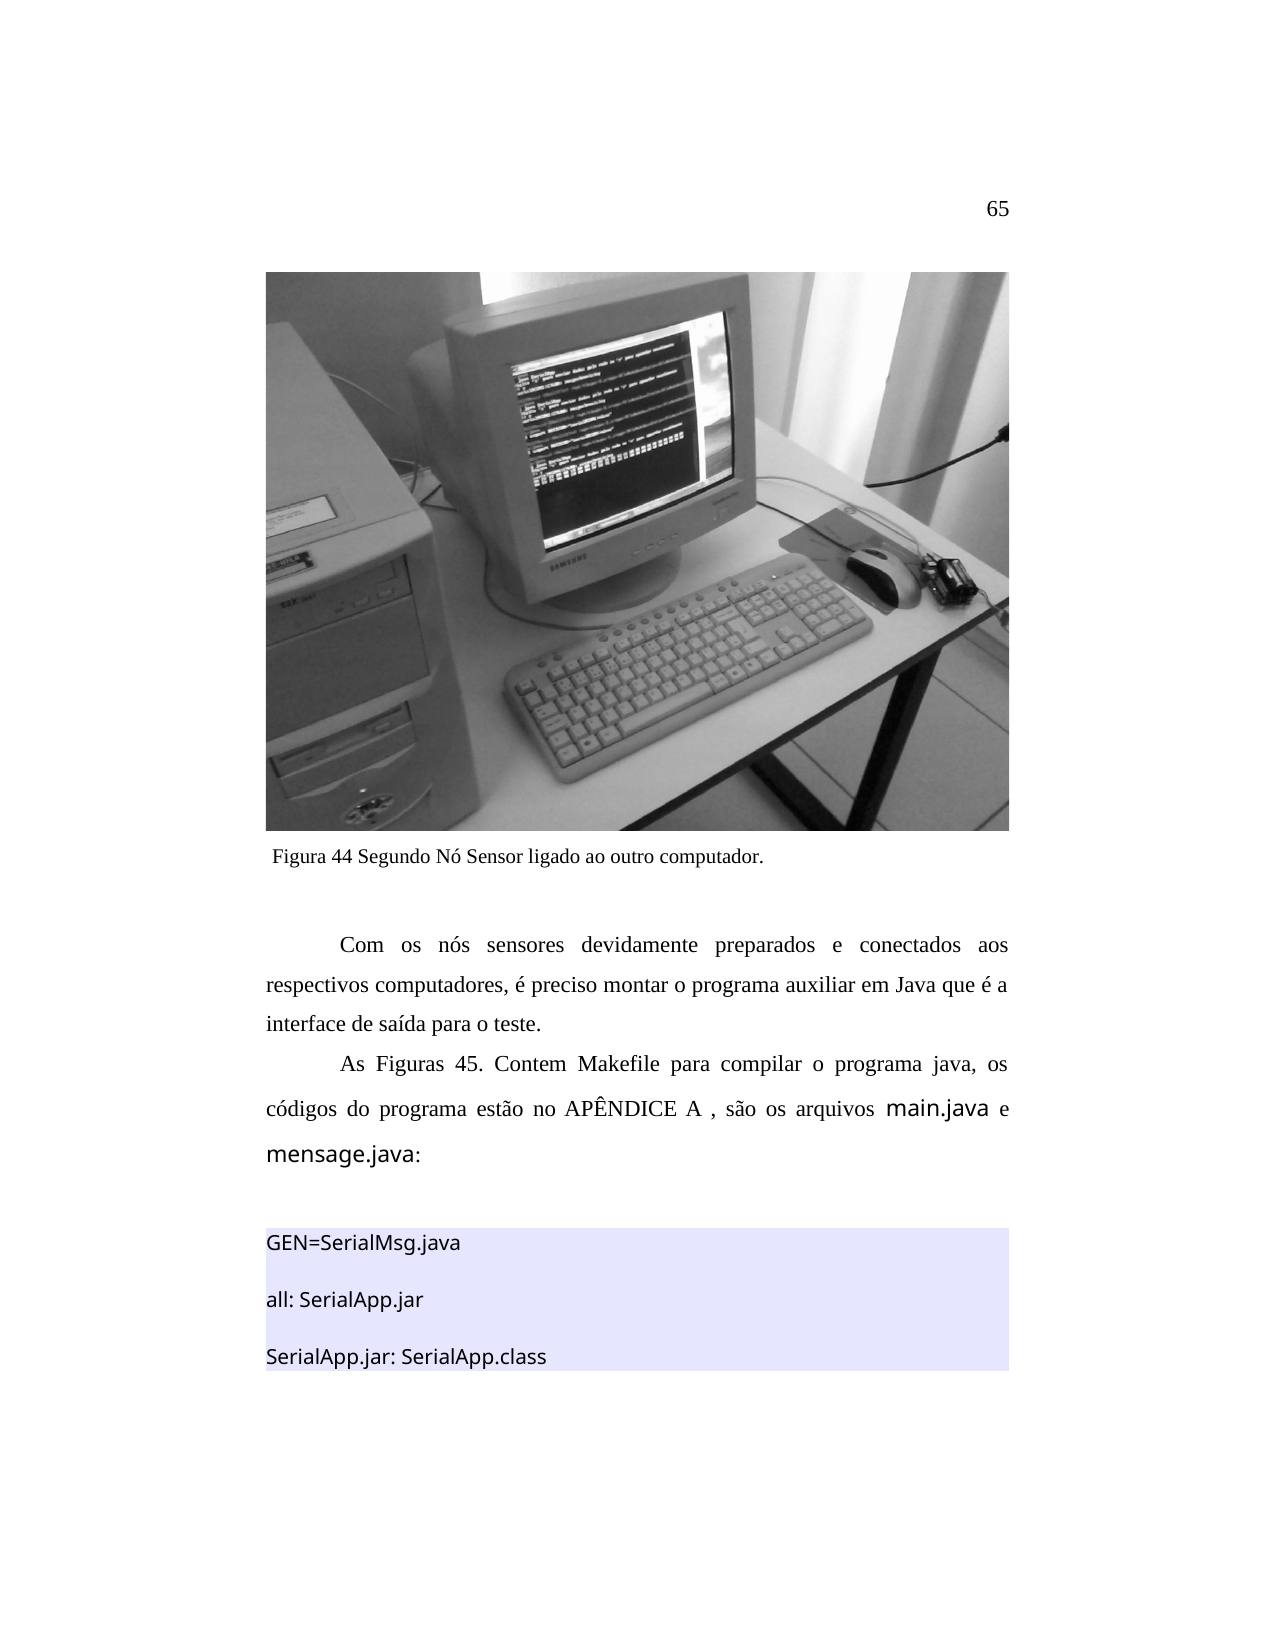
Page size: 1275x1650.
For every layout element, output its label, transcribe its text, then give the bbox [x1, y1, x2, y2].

text all: SerialApp.jar [266, 1285, 1009, 1314]
text Com os nós sensores devidamente preparados e conectados aos respectivos computadores, é preciso montar o programa auxiliar em Java que é a interface de saída para o teste. [266, 931, 1009, 1036]
text SerialApp.jar: SerialApp.class [266, 1342, 1009, 1371]
text GEN=SerialMsg.java [266, 1228, 1009, 1257]
text As Figuras 45. Contem Makefile para compilar o programa java, os códigos do programa estão no APÊNDICE A , são os arquivos main.java e mensage.java: [266, 1049, 1009, 1170]
